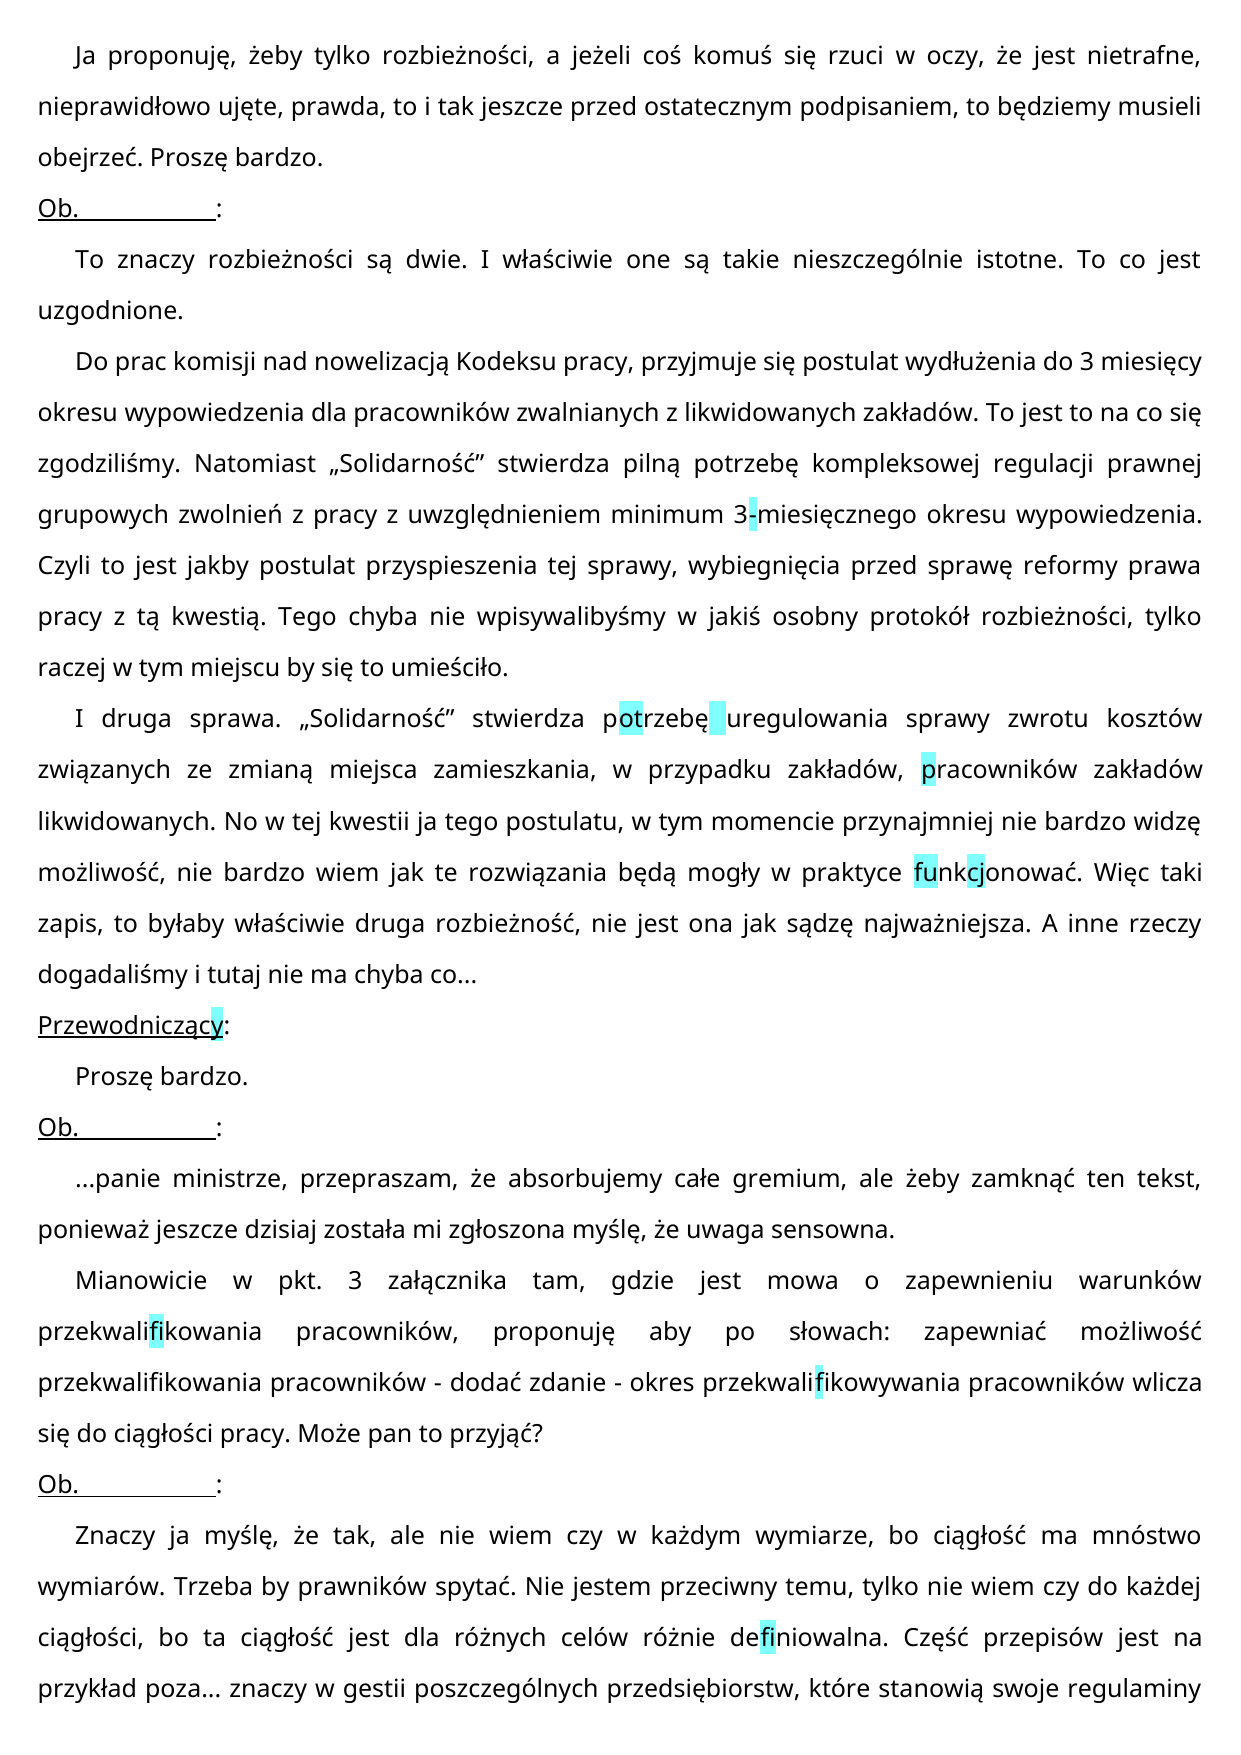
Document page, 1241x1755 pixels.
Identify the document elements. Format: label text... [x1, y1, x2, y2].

text ...panie ministrze, przepraszam, że absorbujemy całe gremium, ale żeby zamknąć ten tekst, ponieważ jeszcze dzisiaj została mi zgłoszona myślę, że uwaga sensowna. [37, 1160, 1203, 1246]
text Ob. : [37, 1109, 1203, 1143]
text Do prac komisji nad nowelizacją Kodeksu pracy, przyjmuje się postulat wydłużenia do 3 miesięcy okresu wypowiedzenia dla pracowników zwalnianych z likwidowanych zakładów. To jest to na co się zgodziliśmy. Natomiast „Solidarność” stwierdza pilną potrzebę kompleksowej regulacji prawnej grupowych zwolnień z pracy z uwzględnieniem minimum 3-miesięcznego okresu wypowiedzenia. Czyli to jest jakby postulat przyspieszenia tej sprawy, wybiegnięcia przed sprawę reformy prawa pracy z tą kwestią. Tego chyba nie wpisywalibyśmy w jakiś osobny protokół rozbieżności, tylko raczej w tym miejscu by się to umieściło. [37, 344, 1203, 684]
text To znaczy rozbieżności są dwie. I właściwie one są takie nieszczególnie istotne. To co jest uzgodnione. [37, 242, 1203, 327]
text Znaczy ja myślę, że tak, ale nie wiem czy w każdym wymiarze, bo ciągłość ma mnóstwo wymiarów. Trzeba by prawników spytać. Nie jestem przeciwny temu, tylko nie wiem czy do każdej ciągłości, bo ta ciągłość jest dla różnych celów różnie definiowalna. Część przepisów jest na przykład poza... znaczy w gestii poszczególnych przedsiębiorstw, które stanowią swoje regulaminy [37, 1518, 1203, 1705]
text Ob. : [37, 191, 1203, 225]
text I druga sprawa. „Solidarność” stwierdza potrzebę uregulowania sprawy zwrotu kosztów związanych ze zmianą miejsca zamieszkania, w przypadku zakładów, pracowników zakładów likwidowanych. No w tej kwestii ja tego postulatu, w tym momencie przynajmniej nie bardzo widzę możliwość, nie bardzo wiem jak te rozwiązania będą mogły w praktyce funkcjonować. Więc taki zapis, to byłaby właściwie druga rozbieżność, nie jest ona jak sądzę najważniejsza. A inne rzeczy dogadaliśmy i tutaj nie ma chyba co... [37, 701, 1203, 990]
text Proszę bardzo. [37, 1058, 1203, 1092]
text Ob. : [37, 1467, 1203, 1501]
text Mianowicie w pkt. 3 załącznika tam, gdzie jest mowa o zapewnieniu warunków przekwalifikowania pracowników, proponuję aby po słowach: zapewniać możliwość przekwalifikowania pracowników - dodać zdanie - okres przekwalifikowywania pracowników wlicza się do ciągłości pracy. Może pan to przyjąć? [37, 1262, 1203, 1450]
text Ja proponuję, żeby tylko rozbieżności, a jeżeli coś komuś się rzuci w oczy, że jest nietrafne, nieprawidłowo ujęte, prawda, to i tak jeszcze przed ostatecznym podpisaniem, to będziemy musieli obejrzeć. Proszę bardzo. [37, 37, 1203, 174]
text Przewodniczący: [37, 1007, 1203, 1041]
